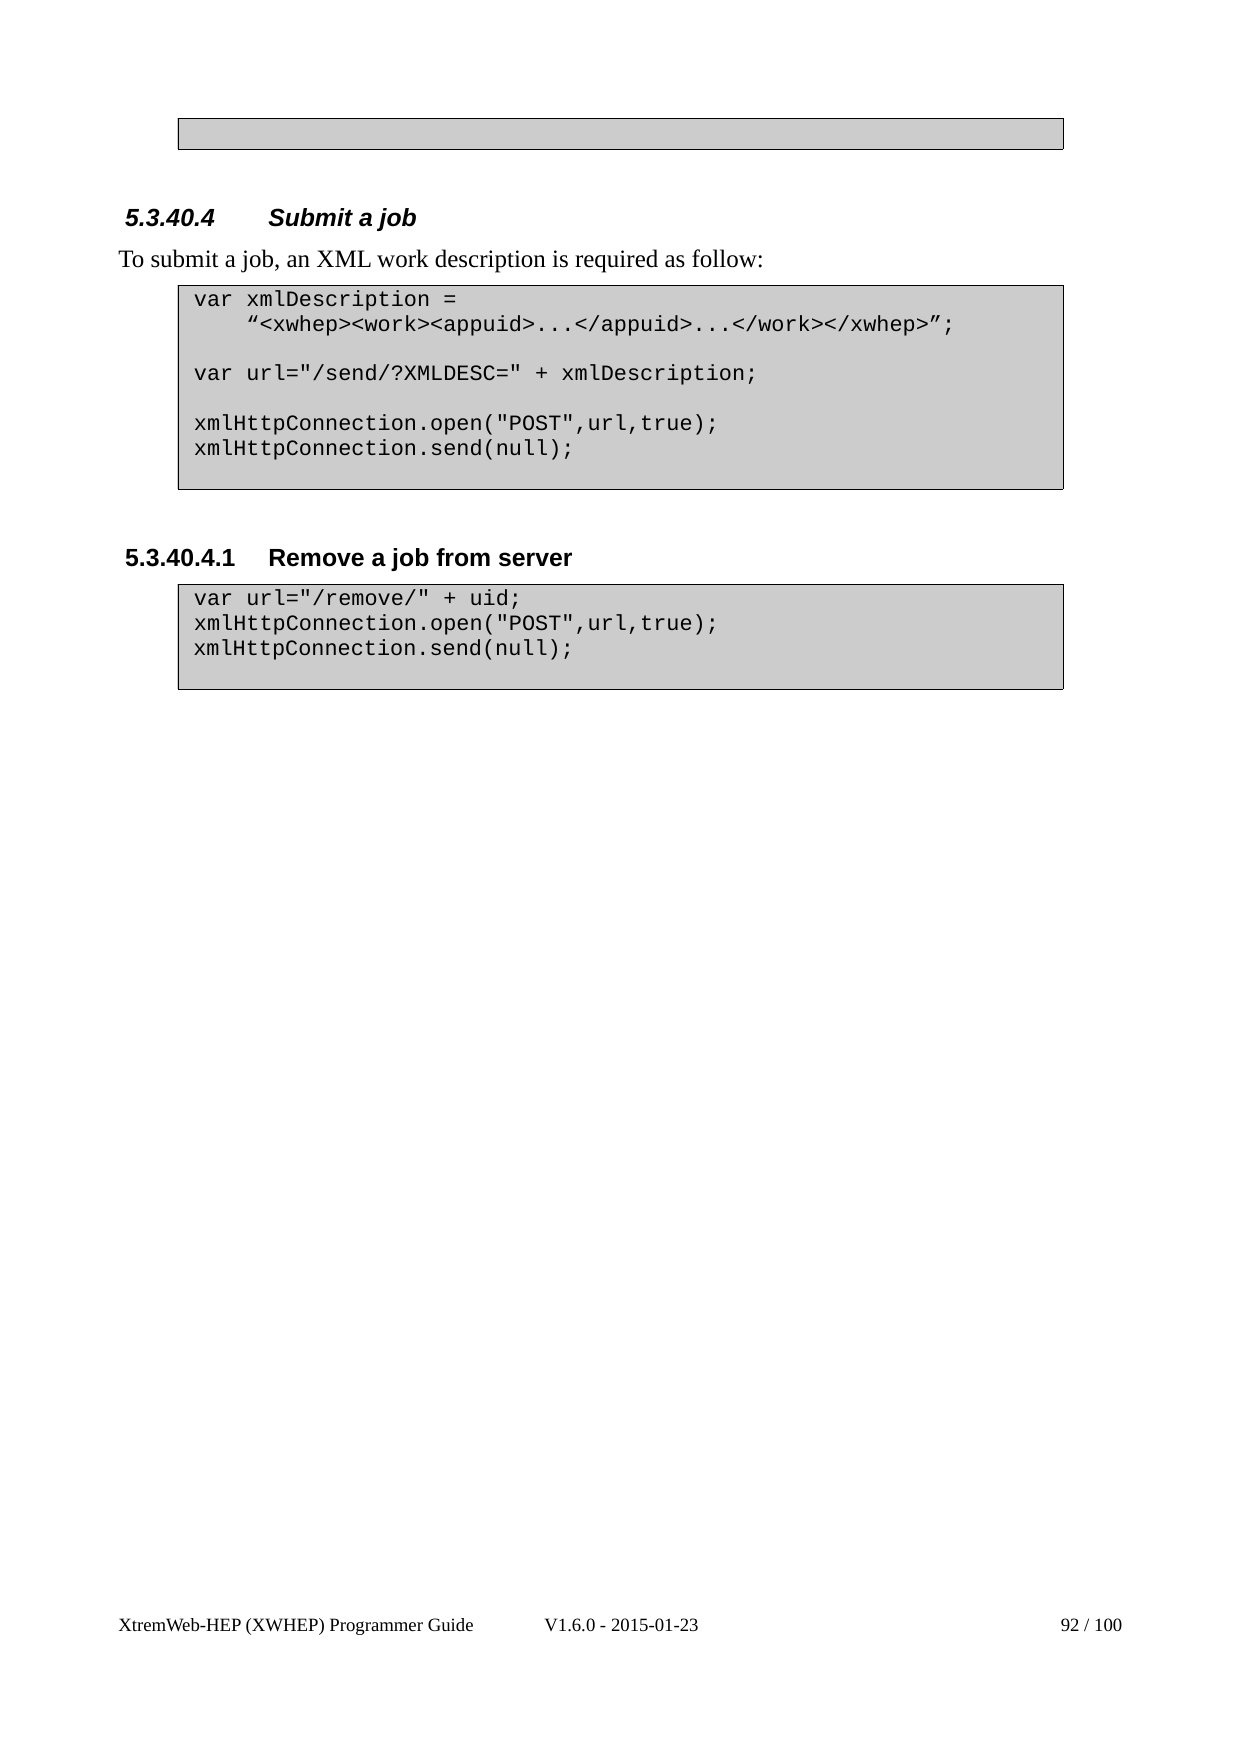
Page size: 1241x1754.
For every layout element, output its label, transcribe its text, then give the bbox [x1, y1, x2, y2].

subtitle Submit a job [118, 203, 1122, 231]
text var xmlDescription = [179, 286, 1063, 310]
text var url="/send/?XMLDESC=" + xmlDescription; [179, 359, 1063, 384]
text To submit a job, an XML work description is required as follow: [118, 244, 1122, 272]
text var url="/remove/" + uid; [179, 585, 1063, 609]
text xmlHttpConnection.send(null); [179, 434, 1063, 458]
text xmlHttpConnection.open("POST",url,true); [179, 609, 1063, 634]
text “<xwhep><work><appuid>...</appuid>...</work></xwhep>”; [179, 310, 1063, 334]
text xmlHttpConnection.send(null); [179, 634, 1063, 658]
text xmlHttpConnection.open("POST",url,true); [179, 409, 1063, 434]
subtitle Remove a job from server [118, 543, 1122, 572]
